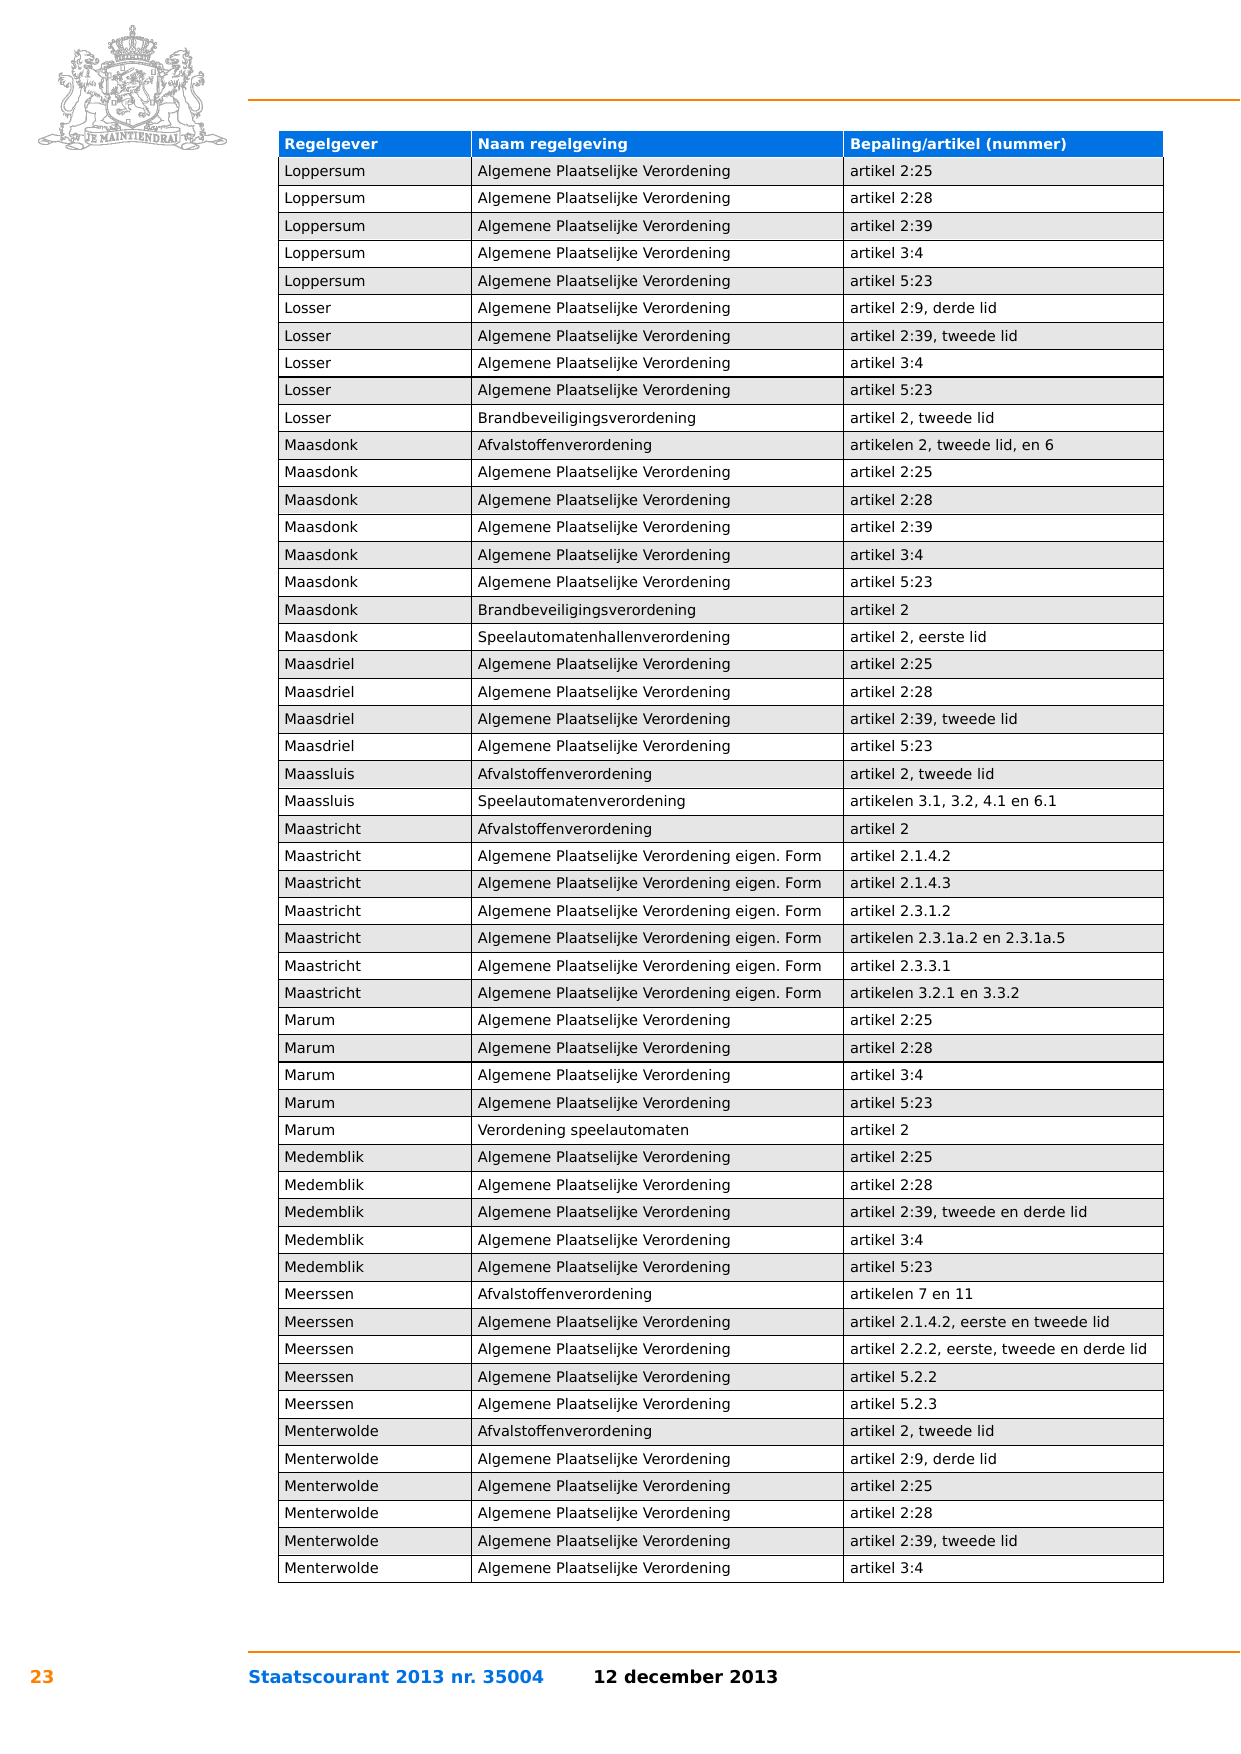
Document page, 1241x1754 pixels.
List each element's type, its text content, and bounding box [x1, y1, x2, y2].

table_cell artikel 2.1.4.2 [844, 843, 1163, 869]
table_cell Maastricht [279, 898, 471, 924]
table_cell Meerssen [279, 1391, 471, 1417]
table_cell artikel 2:39, tweede lid [844, 706, 1163, 733]
table_cell Marum [279, 1090, 471, 1116]
table_header Regelgever [279, 131, 471, 157]
table_cell Meerssen [279, 1364, 471, 1390]
table_cell artikelen 2, tweede lid, en 6 [844, 432, 1163, 459]
table_cell Brandbeveiligingsverordening [472, 597, 843, 623]
table_cell Menterwolde [279, 1419, 471, 1445]
table_cell artikel 2:9, derde lid [844, 295, 1163, 322]
picture [38, 25, 227, 150]
table_cell Afvalstoffenverordening [472, 1282, 843, 1308]
table_cell Maasdriel [279, 651, 471, 678]
table_cell artikel 2, tweede lid [844, 405, 1163, 431]
table_cell Meerssen [279, 1282, 471, 1308]
table_cell Algemene Plaatselijke Verordening [472, 241, 843, 267]
table_cell artikel 2:9, derde lid [844, 1446, 1163, 1472]
table_cell Medemblik [279, 1199, 471, 1226]
table_cell Algemene Plaatselijke Verordening [472, 1172, 843, 1198]
table_cell artikel 2:28 [844, 1172, 1163, 1198]
table_cell Maassluis [279, 789, 471, 815]
table_cell Maastricht [279, 925, 471, 952]
table_cell Loppersum [279, 213, 471, 239]
table_cell artikel 2:28 [844, 679, 1163, 705]
table_cell Marum [279, 1117, 471, 1143]
table_cell Algemene Plaatselijke Verordening [472, 569, 843, 596]
table_cell Maastricht [279, 871, 471, 897]
table_cell Algemene Plaatselijke Verordening eigen. Form [472, 898, 843, 924]
table_cell Maasdonk [279, 569, 471, 596]
table_cell Loppersum [279, 186, 471, 212]
table_cell Afvalstoffenverordening [472, 816, 843, 842]
table_header Naam regelgeving [472, 131, 843, 157]
table_cell Algemene Plaatselijke Verordening [472, 651, 843, 678]
table_cell artikel 3:4 [844, 1556, 1163, 1582]
table_cell Marum [279, 1008, 471, 1034]
table_cell artikel 2:28 [844, 186, 1163, 212]
table_cell Algemene Plaatselijke Verordening eigen. Form [472, 980, 843, 1007]
table_cell Algemene Plaatselijke Verordening [472, 706, 843, 733]
table_cell Maastricht [279, 843, 471, 869]
table_cell Algemene Plaatselijke Verordening [472, 268, 843, 294]
table_cell artikel 2, eerste lid [844, 624, 1163, 650]
table_cell artikel 2.3.3.1 [844, 953, 1163, 979]
table_cell artikel 5.2.3 [844, 1391, 1163, 1417]
table_cell Losser [279, 378, 471, 404]
table_cell Algemene Plaatselijke Verordening [472, 460, 843, 486]
table_cell artikel 2:39 [844, 213, 1163, 239]
table_cell Maasdonk [279, 460, 471, 486]
table_cell artikel 2:25 [844, 1008, 1163, 1034]
table_cell artikel 2.1.4.2, eerste en tweede lid [844, 1309, 1163, 1335]
table_cell Loppersum [279, 268, 471, 294]
table_cell Maasdriel [279, 679, 471, 705]
table_cell artikel 3:4 [844, 542, 1163, 568]
table_cell Maassluis [279, 761, 471, 787]
table_cell artikel 2:39 [844, 515, 1163, 541]
table_cell Maastricht [279, 980, 471, 1007]
table_cell Menterwolde [279, 1473, 471, 1500]
table_cell Meerssen [279, 1336, 471, 1363]
table_cell Algemene Plaatselijke Verordening [472, 1199, 843, 1226]
table_cell Maastricht [279, 816, 471, 842]
table_cell Maasdriel [279, 706, 471, 733]
table_cell Algemene Plaatselijke Verordening [472, 1391, 843, 1417]
table_cell artikel 5:23 [844, 1090, 1163, 1116]
table_cell Maastricht [279, 953, 471, 979]
table_cell artikel 2 [844, 816, 1163, 842]
table_cell artikel 3:4 [844, 241, 1163, 267]
table_cell Menterwolde [279, 1528, 471, 1554]
table_cell Maasdonk [279, 432, 471, 459]
table_cell artikel 5:23 [844, 734, 1163, 760]
table_cell Speelautomatenverordening [472, 789, 843, 815]
table_cell artikel 3:4 [844, 350, 1163, 376]
table_cell Menterwolde [279, 1556, 471, 1582]
table_cell Algemene Plaatselijke Verordening [472, 1473, 843, 1500]
table_cell Algemene Plaatselijke Verordening [472, 1063, 843, 1089]
table_cell Maasdonk [279, 597, 471, 623]
table_cell Losser [279, 350, 471, 376]
table_cell Algemene Plaatselijke Verordening [472, 158, 843, 185]
table_cell artikel 5:23 [844, 268, 1163, 294]
table_cell artikel 3:4 [844, 1227, 1163, 1253]
table_cell Losser [279, 405, 471, 431]
table_cell Medemblik [279, 1172, 471, 1198]
table_cell Maasdonk [279, 624, 471, 650]
table_cell Losser [279, 323, 471, 349]
table_cell artikelen 7 en 11 [844, 1282, 1163, 1308]
table_cell artikel 2:28 [844, 487, 1163, 513]
table_cell Medemblik [279, 1227, 471, 1253]
table_cell artikel 2:39, tweede lid [844, 1528, 1163, 1554]
table_cell Algemene Plaatselijke Verordening [472, 1528, 843, 1554]
table_cell Afvalstoffenverordening [472, 761, 843, 787]
table_cell Maasdonk [279, 542, 471, 568]
table_cell Algemene Plaatselijke Verordening [472, 679, 843, 705]
table_cell Algemene Plaatselijke Verordening [472, 1446, 843, 1472]
table_cell Marum [279, 1035, 471, 1061]
table_cell artikel 2.3.1.2 [844, 898, 1163, 924]
table_cell artikel 5:23 [844, 569, 1163, 596]
table_cell Algemene Plaatselijke Verordening [472, 378, 843, 404]
table_cell Afvalstoffenverordening [472, 432, 843, 459]
table_cell Algemene Plaatselijke Verordening [472, 734, 843, 760]
table_cell artikel 2:39, tweede en derde lid [844, 1199, 1163, 1226]
table_cell artikel 2:25 [844, 1145, 1163, 1171]
table_cell artikel 2, tweede lid [844, 1419, 1163, 1445]
table_cell artikel 5.2.2 [844, 1364, 1163, 1390]
table_cell Maasdriel [279, 734, 471, 760]
table_cell Algemene Plaatselijke Verordening [472, 1035, 843, 1061]
table_cell Algemene Plaatselijke Verordening [472, 186, 843, 212]
table_cell Algemene Plaatselijke Verordening [472, 1008, 843, 1034]
table_cell artikel 5:23 [844, 1254, 1163, 1281]
table_cell Loppersum [279, 241, 471, 267]
table_cell Algemene Plaatselijke Verordening eigen. Form [472, 843, 843, 869]
table_cell artikel 2:39, tweede lid [844, 323, 1163, 349]
table_cell artikelen 2.3.1a.2 en 2.3.1a.5 [844, 925, 1163, 952]
table_cell artikelen 3.2.1 en 3.3.2 [844, 980, 1163, 1007]
table_cell Algemene Plaatselijke Verordening [472, 1336, 843, 1363]
table_cell Algemene Plaatselijke Verordening [472, 542, 843, 568]
table_cell Medemblik [279, 1145, 471, 1171]
table_cell Losser [279, 295, 471, 322]
table_cell Algemene Plaatselijke Verordening [472, 1556, 843, 1582]
table_cell artikel 2:25 [844, 158, 1163, 185]
table_cell Algemene Plaatselijke Verordening [472, 350, 843, 376]
table_header Bepaling/artikel (nummer) [844, 131, 1163, 157]
table_cell Algemene Plaatselijke Verordening [472, 295, 843, 322]
table_cell artikel 2, tweede lid [844, 761, 1163, 787]
table_cell Algemene Plaatselijke Verordening [472, 1309, 843, 1335]
table_cell Loppersum [279, 158, 471, 185]
table_cell Algemene Plaatselijke Verordening eigen. Form [472, 925, 843, 952]
table_cell Maasdonk [279, 487, 471, 513]
table_cell Menterwolde [279, 1501, 471, 1527]
table_cell artikel 2:25 [844, 651, 1163, 678]
table_cell Meerssen [279, 1309, 471, 1335]
table_cell artikelen 3.1, 3.2, 4.1 en 6.1 [844, 789, 1163, 815]
table_cell Algemene Plaatselijke Verordening eigen. Form [472, 871, 843, 897]
table_cell Algemene Plaatselijke Verordening eigen. Form [472, 953, 843, 979]
table_cell artikel 5:23 [844, 378, 1163, 404]
table_cell Algemene Plaatselijke Verordening [472, 1501, 843, 1527]
table_cell Algemene Plaatselijke Verordening [472, 323, 843, 349]
table_cell Maasdonk [279, 515, 471, 541]
table_cell Algemene Plaatselijke Verordening [472, 213, 843, 239]
table_cell Algemene Plaatselijke Verordening [472, 487, 843, 513]
table_cell Medemblik [279, 1254, 471, 1281]
table_cell Algemene Plaatselijke Verordening [472, 1254, 843, 1281]
table_cell Speelautomatenhallenverordening [472, 624, 843, 650]
table_cell Algemene Plaatselijke Verordening [472, 1090, 843, 1116]
table_cell Algemene Plaatselijke Verordening [472, 1145, 843, 1171]
table_cell Verordening speelautomaten [472, 1117, 843, 1143]
table_cell Brandbeveiligingsverordening [472, 405, 843, 431]
table_cell Algemene Plaatselijke Verordening [472, 1227, 843, 1253]
table_cell artikel 2:25 [844, 460, 1163, 486]
table_cell artikel 2:25 [844, 1473, 1163, 1500]
table_cell Marum [279, 1063, 471, 1089]
table_cell Afvalstoffenverordening [472, 1419, 843, 1445]
table_cell artikel 3:4 [844, 1063, 1163, 1089]
table_cell Menterwolde [279, 1446, 471, 1472]
table_cell artikel 2.2.2, eerste, tweede en derde lid [844, 1336, 1163, 1363]
table_cell artikel 2.1.4.3 [844, 871, 1163, 897]
table_cell artikel 2 [844, 1117, 1163, 1143]
table_cell artikel 2:28 [844, 1501, 1163, 1527]
table_cell Algemene Plaatselijke Verordening [472, 1364, 843, 1390]
table_cell artikel 2 [844, 597, 1163, 623]
table_cell artikel 2:28 [844, 1035, 1163, 1061]
table_cell Algemene Plaatselijke Verordening [472, 515, 843, 541]
